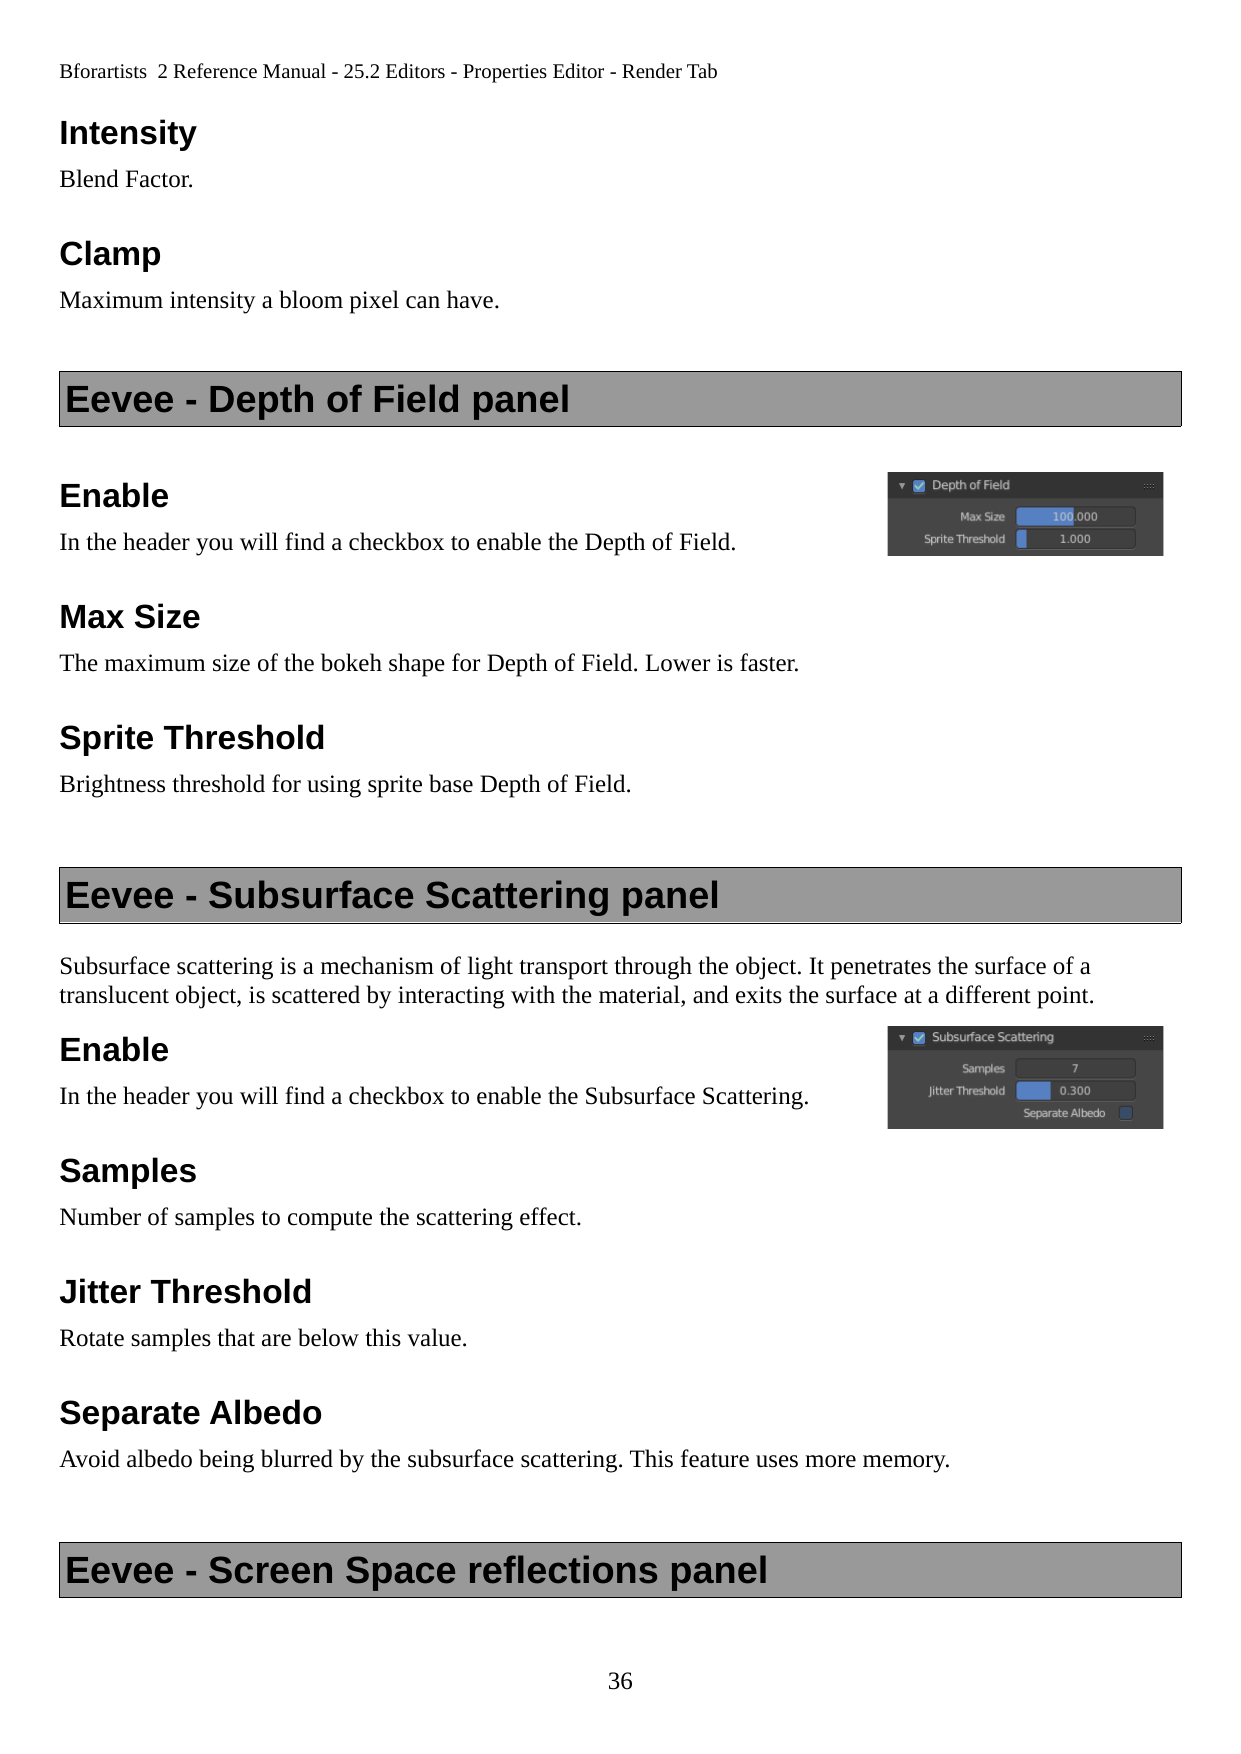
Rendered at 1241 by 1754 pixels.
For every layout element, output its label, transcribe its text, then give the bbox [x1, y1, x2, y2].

subtitle Jitter Threshold [59, 1272, 1181, 1310]
text Blend Factor. [59, 164, 1181, 192]
text Maximum intensity a bloom pixel can have. [59, 285, 1181, 313]
text Rotate samples that are below this value. [59, 1323, 1181, 1352]
subtitle Separate Albedo [59, 1393, 1181, 1431]
subtitle [1164, 1030, 1181, 1068]
subtitle Clamp [59, 234, 1181, 272]
table_header Eevee - Screen Space reflections panel [60, 1543, 1181, 1597]
subtitle Intensity [59, 113, 1181, 151]
text Brightness threshold for using sprite base Depth of Field. [59, 769, 1181, 798]
text In the header you will find a checkbox to enable the Subsurface Scattering. [59, 1081, 887, 1109]
subtitle Max Size [59, 597, 1181, 636]
subtitle Enable [59, 1030, 887, 1068]
picture [887, 472, 1164, 556]
subtitle Sprite Threshold [59, 718, 1181, 757]
subtitle [1164, 476, 1181, 514]
text In the header you will find a checkbox to enable the Depth of Field. [59, 527, 887, 556]
text Subsurface scattering is a mechanism of light transport through the object. It penetrates the surface of a translucent object, is scattered by interacting with the material, and exits the surface at a different point. [59, 951, 1181, 1009]
table_header Eevee - Subsurface Scattering panel [60, 868, 1181, 922]
subtitle Enable [59, 476, 887, 514]
text The maximum size of the bokeh shape for Depth of Field. Lower is faster. [59, 648, 1181, 677]
text Number of samples to compute the scattering effect. [59, 1202, 1181, 1231]
text Avoid albedo being blurred by the subsurface scattering. This feature uses more memory. [59, 1444, 1181, 1473]
picture [887, 1026, 1164, 1129]
subtitle Samples [59, 1151, 1181, 1189]
table_header Eevee - Depth of Field panel [60, 372, 1181, 426]
